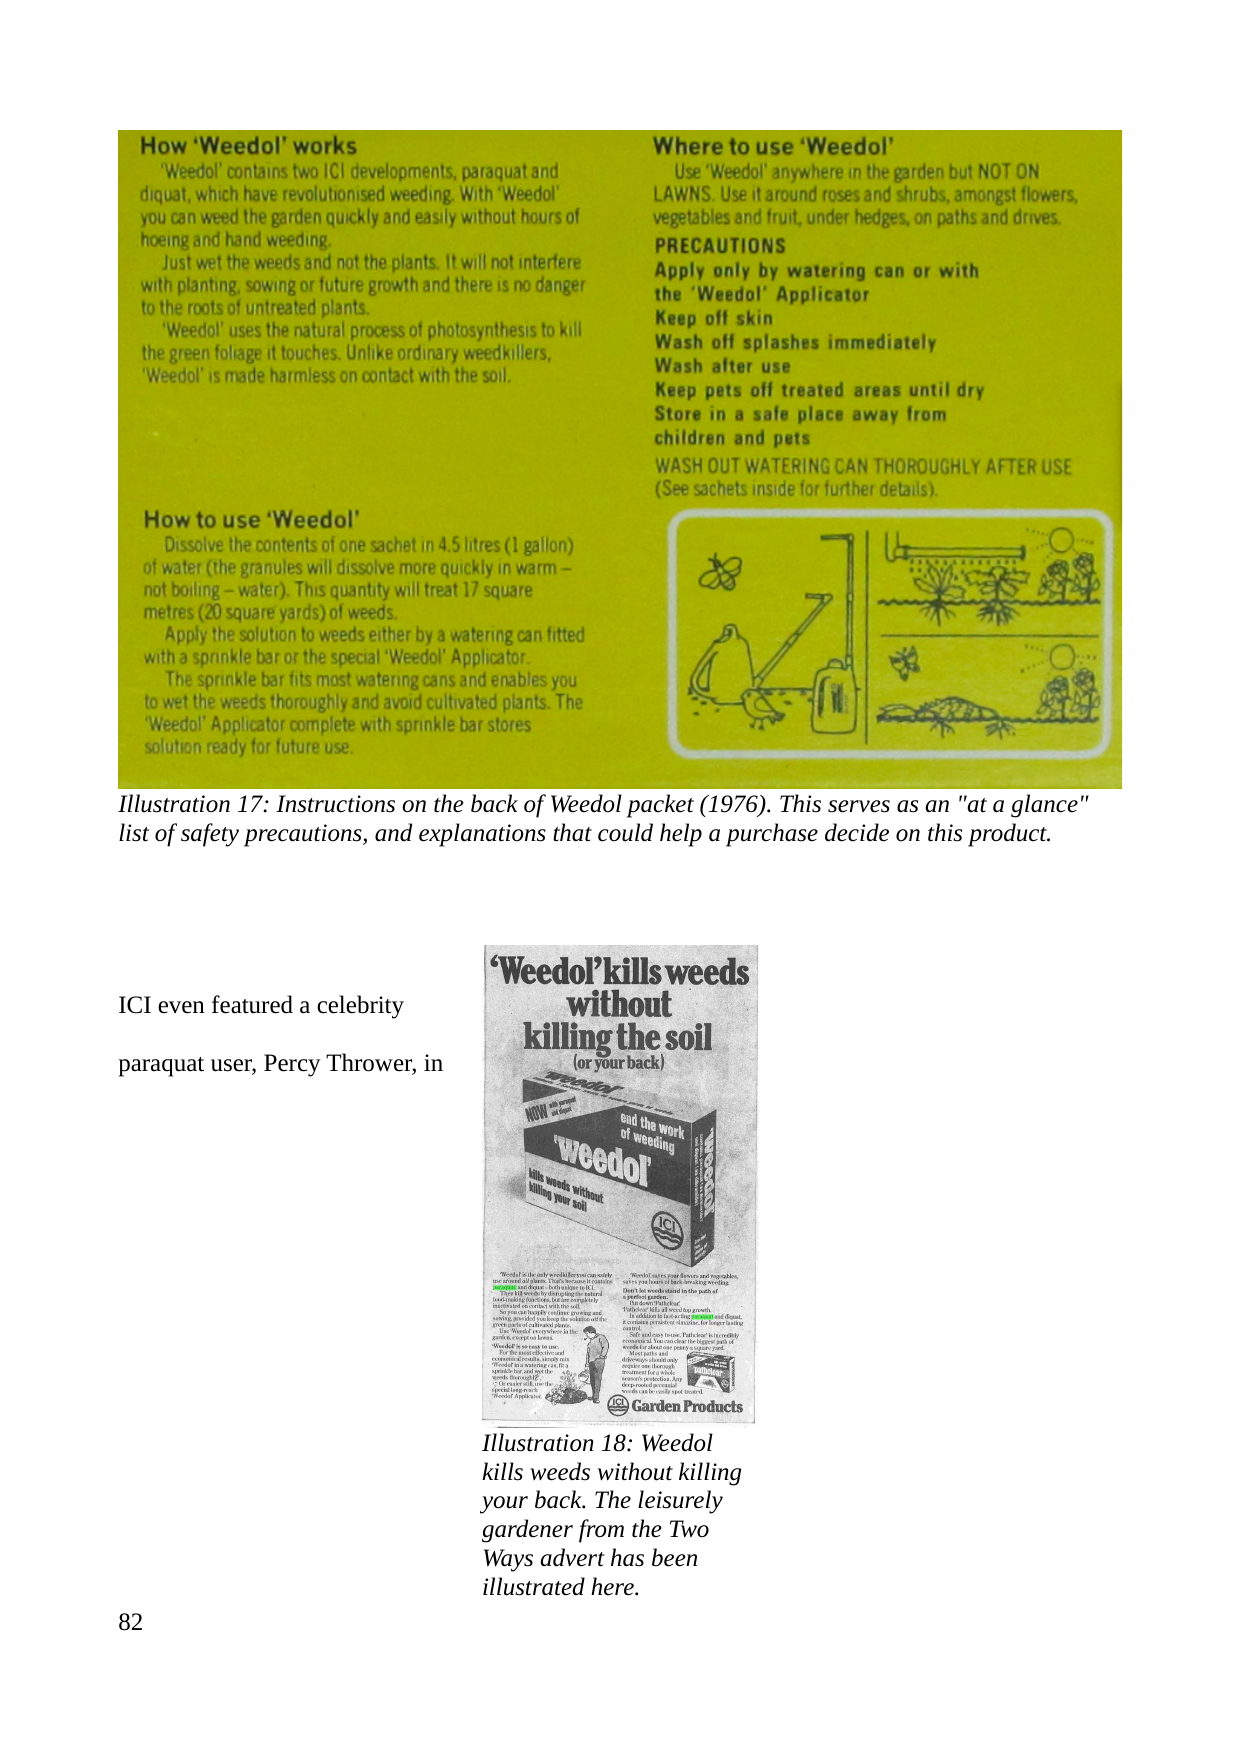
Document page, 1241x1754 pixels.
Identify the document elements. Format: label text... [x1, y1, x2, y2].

picture [118, 130, 1123, 789]
text Illustration 17: Instructions on the back of Weedol packet (1976). This serves as an "at a glance" list of safety precautions, and explanations that could help a purchase decide on this product. [118, 789, 1122, 847]
picture [481, 945, 759, 1428]
text ICI even featured a celebrity paraquat user, Percy Thrower, in [118, 990, 481, 1077]
text Illustration 18: Weedol kills weeds without killing your back. The leisurely gardener from the Two Ways advert has been illustrated here. [482, 1428, 758, 1600]
text [759, 990, 1122, 1077]
